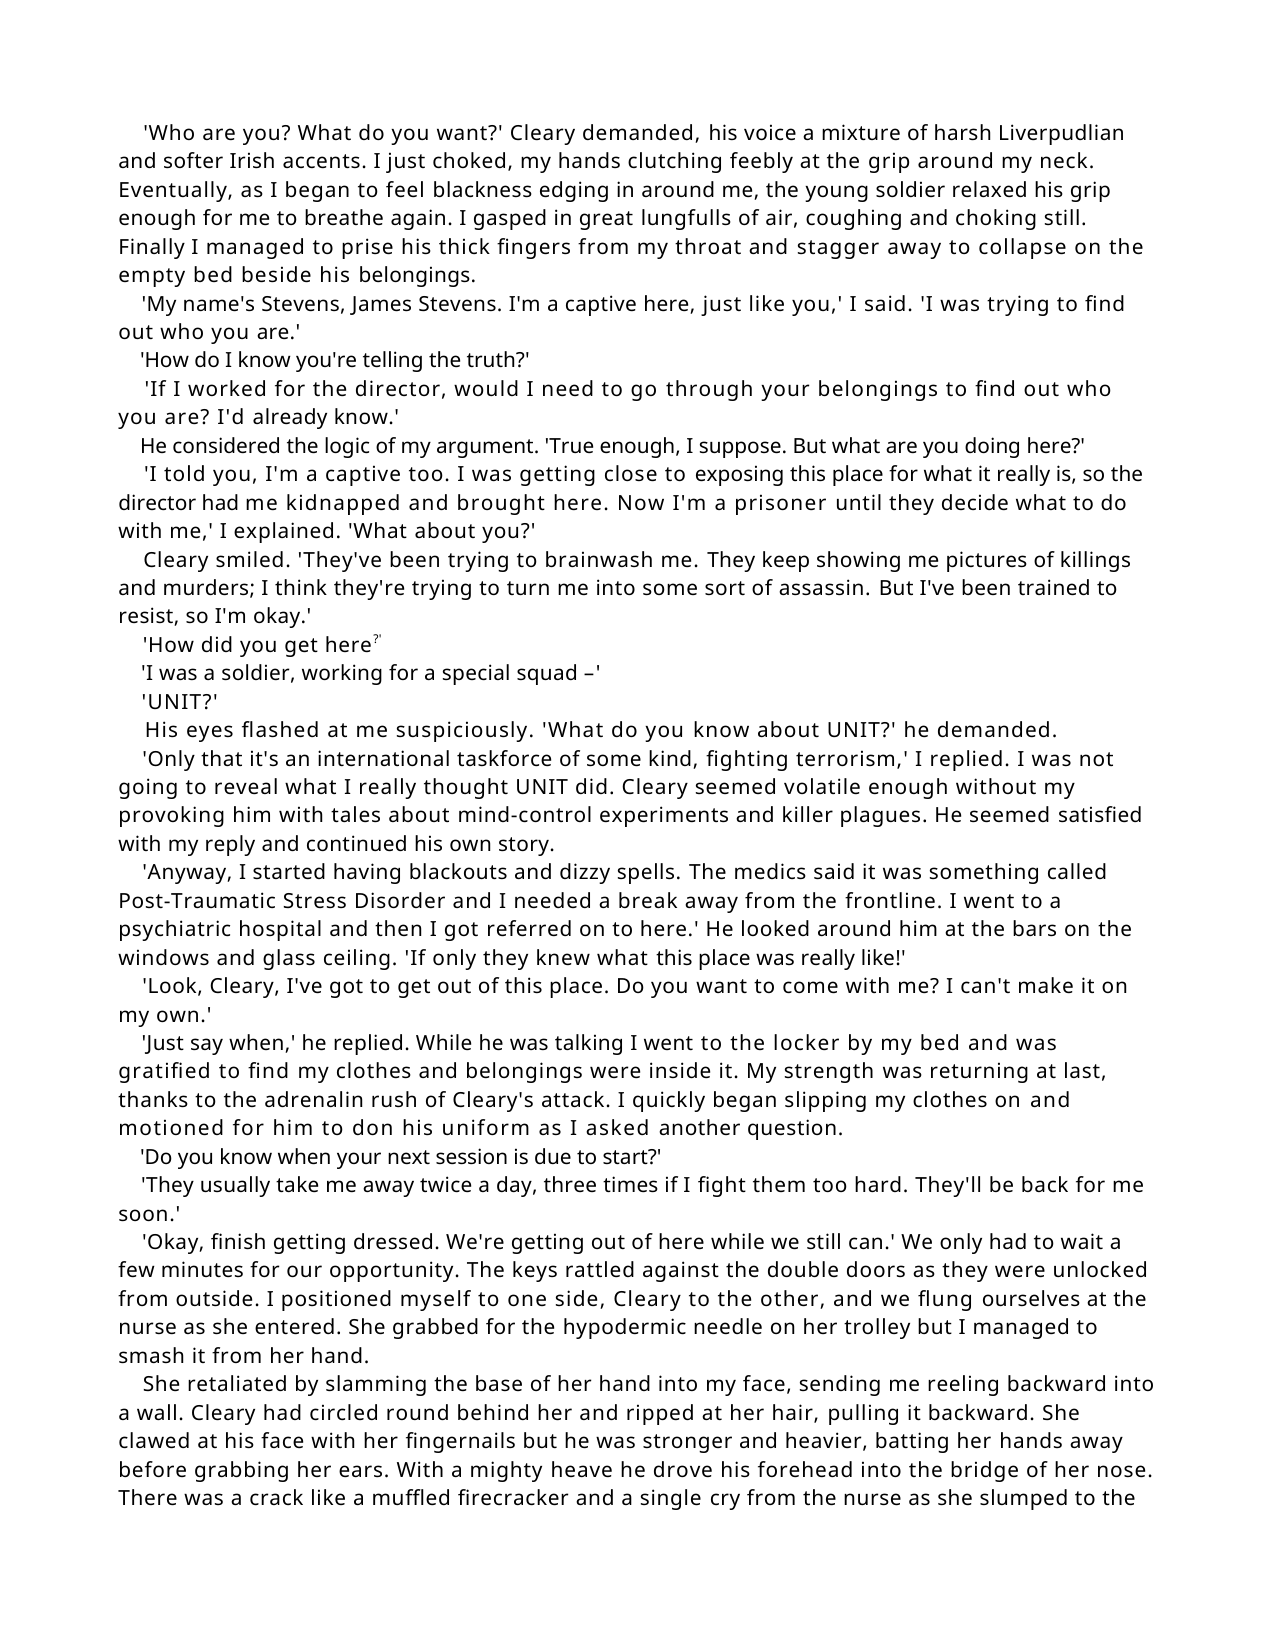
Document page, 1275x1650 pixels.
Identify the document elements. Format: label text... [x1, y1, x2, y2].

text 'Anyway, I started having blackouts and dizzy spells. The medics said it was something called Post-Traumatic Stress Disorder and I needed a break away from the frontline. I went to a psychiatric hospital and then I got referred on to here.' He looked around him at the bars on the windows and glass ceiling. 'If only they knew what this place was really like!' [118, 857, 1157, 971]
text 'Just say when,' he replied. While he was talking I went to the locker by my bed and was gratified to find my clothes and belongings were inside it. My strength was returning at last, thanks to the adrenalin rush of Cleary's attack. I quickly began slipping my clothes on and motioned for him to don his uniform as I asked another question. [118, 1028, 1157, 1142]
text 'Who are you? What do you want?' Cleary demanded, his voice a mixture of harsh Liverpudlian and softer Irish accents. I just choked, my hands clutching feebly at the grip around my neck. Eventually, as I began to feel blackness edging in around me, the young soldier relaxed his grip enough for me to breathe again. I gasped in great lungfulls of air, coughing and choking still. Finally I managed to prise his thick fingers from my throat and stagger away to collapse on the empty bed beside his belongings. [118, 118, 1157, 289]
text 'I was a soldier, working for a special squad –' [118, 658, 1157, 687]
text 'Look, Cleary, I've got to get out of this place. Do you want to come with me? I can't make it on my own.' [118, 971, 1157, 1028]
text His eyes flashed at me suspiciously. 'What do you know about UNIT?' he demanded. [118, 715, 1157, 744]
text 'My name's Stevens, James Stevens. I'm a captive here, just like you,' I said. 'I was trying to find out who you are.' [118, 289, 1157, 346]
text 'UNIT?' [118, 687, 1157, 715]
text 'Do you know when your next session is due to start?' [118, 1142, 1157, 1170]
text He considered the logic of my argument. 'True enough, I suppose. But what are you doing here?' [118, 431, 1157, 459]
text 'Okay, finish getting dressed. We're getting out of here while we still can.' We only had to wait a few minutes for our opportunity. The keys rattled against the double doors as they were unlocked from outside. I positioned myself to one side, Cleary to the other, and we flung ourselves at the nurse as she entered. She grabbed for the hypodermic needle on her trolley but I managed to smash it from her hand. [118, 1227, 1157, 1369]
text 'How did you get here?' [118, 630, 1157, 658]
text Cleary smiled. 'They've been trying to brainwash me. They keep showing me pictures of killings and murders; I think they're trying to turn me into some sort of assassin. But I've been trained to resist, so I'm okay.' [118, 545, 1157, 630]
text 'If I worked for the director, would I need to go through your belongings to find out who you are? I'd already know.' [118, 374, 1157, 431]
text 'I told you, I'm a captive too. I was getting close to exposing this place for what it really is, so the director had me kidnapped and brought here. Now I'm a prisoner until they decide what to do with me,' I explained. 'What about you?' [118, 459, 1157, 545]
text She retaliated by slamming the base of her hand into my face, sending me reeling backward into a wall. Cleary had circled round behind her and ripped at her hair, pulling it backward. She clawed at his face with her fingernails but he was stronger and heavier, batting her hands away before grabbing her ears. With a mighty heave he drove his forehead into the bridge of her nose. There was a crack like a muffled firecracker and a single cry from the nurse as she slumped to the [118, 1369, 1157, 1512]
text 'How do I know you're telling the truth?' [118, 346, 1157, 374]
text 'Only that it's an international taskforce of some kind, fighting terrorism,' I replied. I was not going to reveal what I really thought UNIT did. Cleary seemed volatile enough without my provoking him with tales about mind-control experiments and killer plagues. He seemed satisfied with my reply and continued his own story. [118, 744, 1157, 857]
text 'They usually take me away twice a day, three times if I fight them too hard. They'll be back for me soon.' [118, 1170, 1157, 1227]
